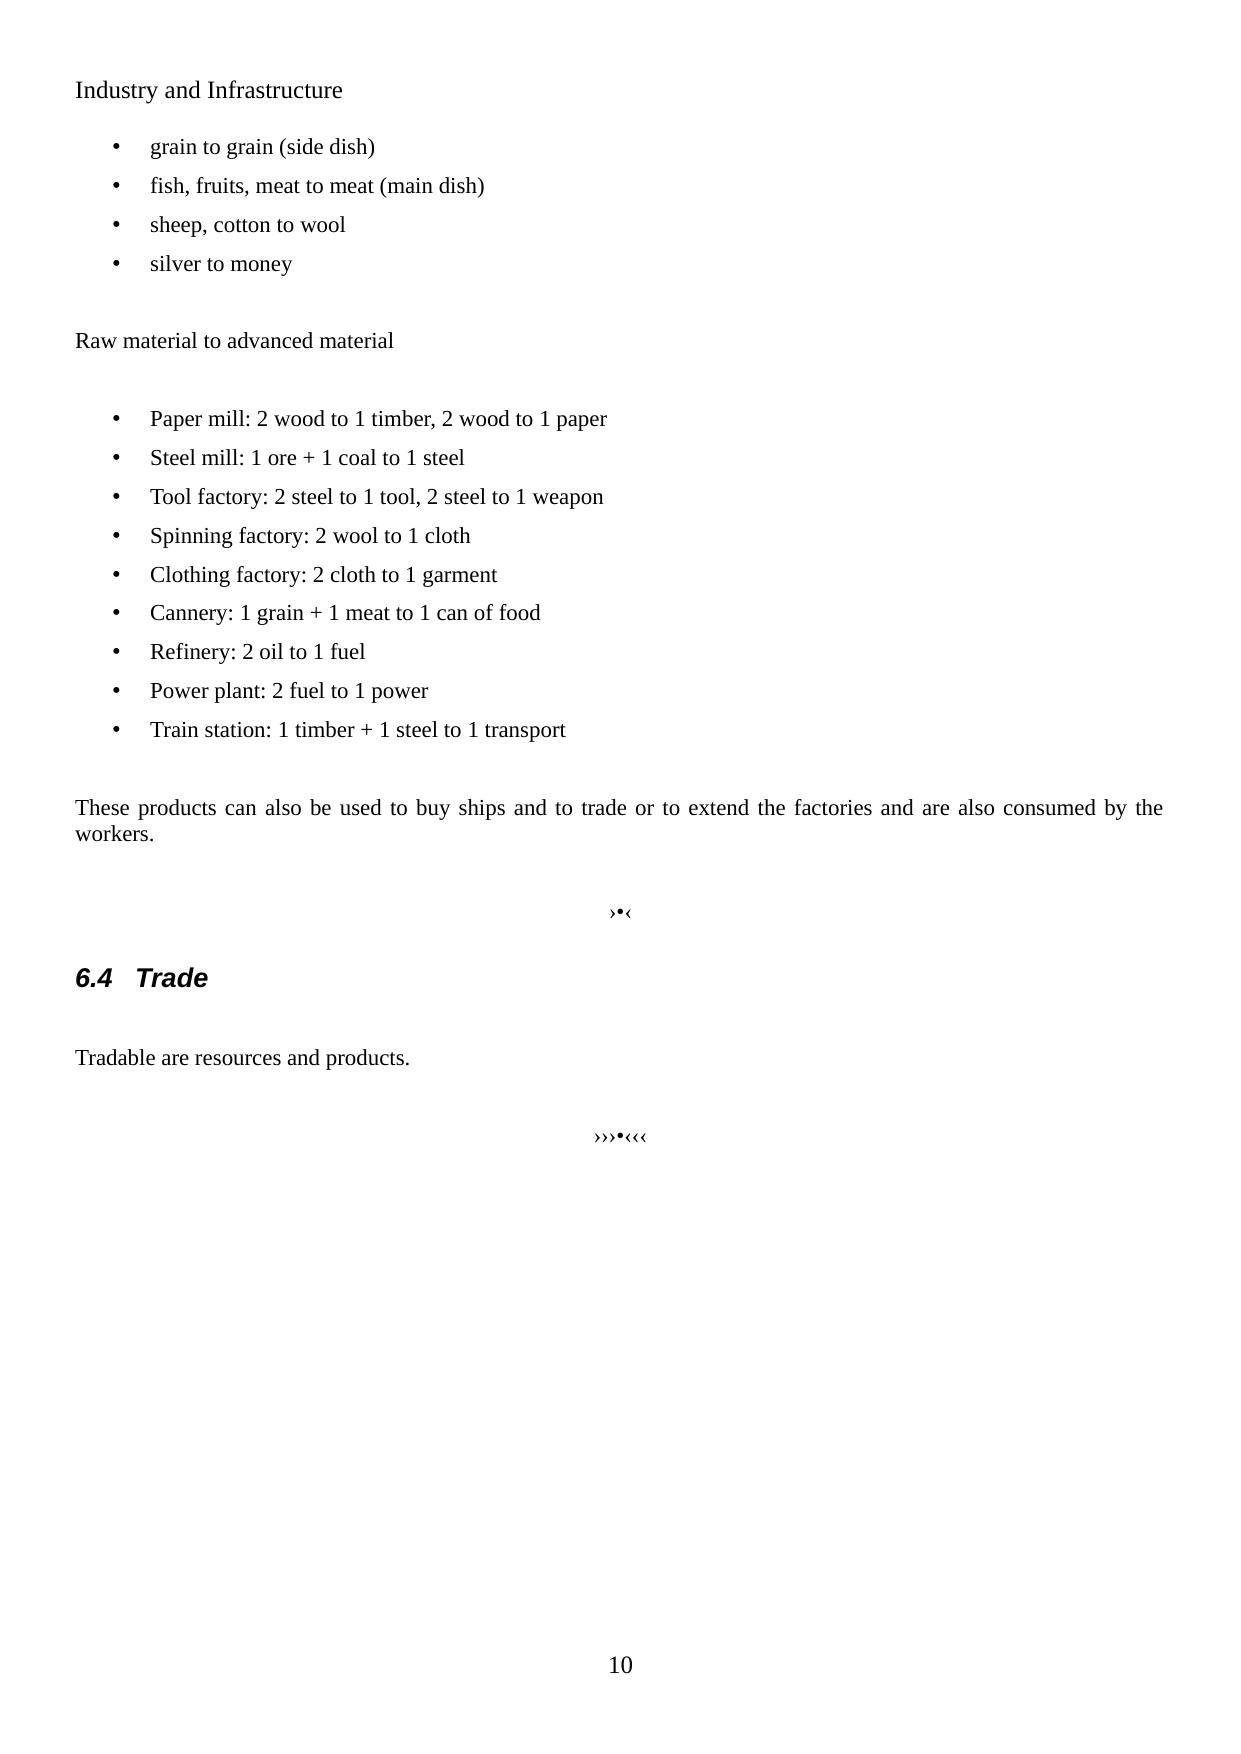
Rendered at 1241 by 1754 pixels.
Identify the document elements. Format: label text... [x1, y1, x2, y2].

list Train station: 1 timber + 1 steel to 1 transport [112, 716, 1166, 742]
list Clothing factory: 2 cloth to 1 garment [112, 561, 1166, 587]
text Raw material to advanced material [75, 327, 1166, 354]
subtitle Trade [75, 962, 1166, 993]
text These products can also be used to buy ships and to trade or to extend the factories and are also consumed by the workers. [75, 794, 1166, 846]
list grain to grain (side dish) [112, 133, 1166, 159]
text ›•‹ [75, 898, 1166, 924]
list Paper mill: 2 wood to 1 timber, 2 wood to 1 paper [112, 405, 1166, 432]
list Spinning factory: 2 wool to 1 cloth [112, 522, 1166, 548]
text ›››•‹‹‹ [75, 1122, 1166, 1148]
list silver to money [112, 250, 1166, 276]
list fish, fruits, meat to meat (main dish) [112, 172, 1166, 198]
list Power plant: 2 fuel to 1 power [112, 677, 1166, 703]
list Steel mill: 1 ore + 1 coal to 1 steel [112, 444, 1166, 470]
list sheep, cotton to wool [112, 211, 1166, 237]
list Refinery: 2 oil to 1 fuel [112, 638, 1166, 665]
text Tradable are resources and products. [75, 1044, 1166, 1071]
list Tool factory: 2 steel to 1 tool, 2 steel to 1 weapon [112, 483, 1166, 509]
list Cannery: 1 grain + 1 meat to 1 can of food [112, 599, 1166, 626]
